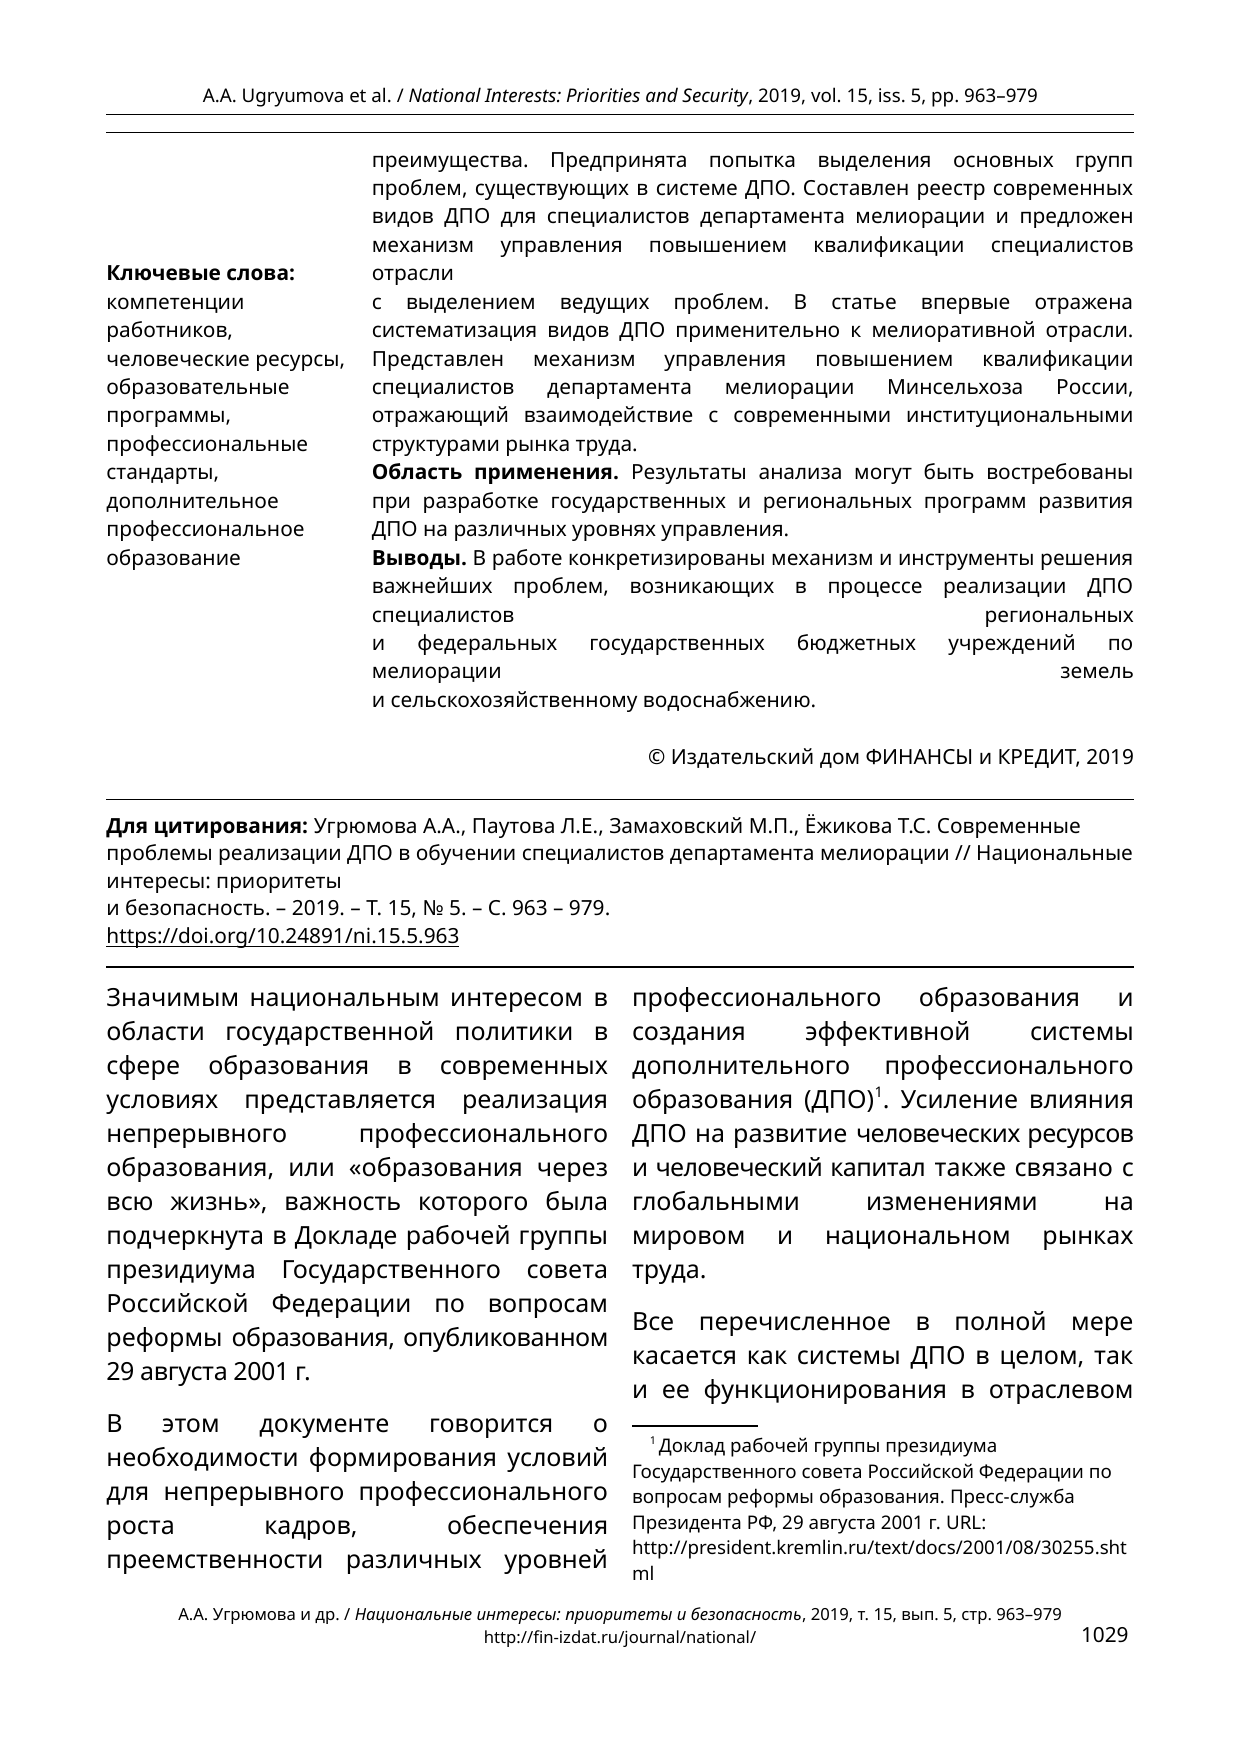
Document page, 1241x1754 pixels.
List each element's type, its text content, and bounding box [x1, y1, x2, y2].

text Значимым национальным интересом в области государственной политики в сфере образования в современных условиях представляется реализация непрерывного профессионального образования, или «образования через всю жизнь», важность которого была подчеркнута в Докладе рабочей группы президиума Государственного совета Российской Федерации по вопросам реформы образования, опубликованном 29 августа 2001 г. [106, 979, 608, 1388]
text профессионального образования и создания эффективной системы дополнительного профессионального образования (ДПО). Усиление влияния ДПО на развитие человеческих ресурсов и человеческий капитал также связано с глобальными изменениями на мировом и национальном рынках труда. [632, 979, 1134, 1286]
text Все перечисленное в полной мере касается как системы ДПО в целом, так и ее функционирования в отраслевом [632, 1303, 1134, 1406]
table_cell Ключевые слова: компетенции работников, человеческие ресурсы, образовательные программы, профессиональные стандарты, дополнительное профессиональное образование [106, 133, 372, 799]
text В этом документе говорится о необходимости формирования условий для непрерывного профессионального роста кадров, обеспечения преемственности различных уровней [106, 1406, 608, 1576]
text Доклад рабочей группы президиума Государственного совета Российской Федерации по вопросам реформы образования. Пресс-служба Президента РФ, 29 августа 2001 г. URL: http://president.kremlin.ru/text/docs/2001/08/30255.shtml [632, 1432, 1134, 1586]
table_cell Для цитирования: Угрюмова А.А., Паутова Л.Е., Замаховский М.П., Ёжикова Т.С. Современные проблемы реализации ДПО в обучении специалистов департамента мелиорации // Национальные интересы: приоритеты и безопасность. – 2019. – Т. 15, № 5. – С. 963 – 979. https://doi.org/10.24891/ni.15.5.963 [106, 800, 1134, 966]
table_cell преимущества. Предпринята попытка выделения основных групп проблем, существующих в системе ДПО. Составлен реестр современных видов ДПО для специалистов департамента мелиорации и предложен механизм управления повышением квалификации специалистов отрасли с выделением ведущих проблем. В статье впервые отражена систематизация видов ДПО применительно к мелиоративной отрасли. Представлен механизм управления повышением квалификации специалистов департамента мелиорации Минсельхоза России, отражающий взаимодействие с современными институциональными структурами рынка труда. Область применения. Результаты анализа могут быть востребованы при разработке государственных и региональных программ развития ДПО на различных уровнях управления. Выводы. В работе конкретизированы механизм и инструменты решения важнейших проблем, возникающих в процессе реализации ДПО специалистов региональных и федеральных государственных бюджетных учреждений по мелиорации земель и сельскохозяйственному водоснабжению. © Издательский дом ФИНАНСЫ и КРЕДИТ, 2019 [372, 133, 1134, 799]
